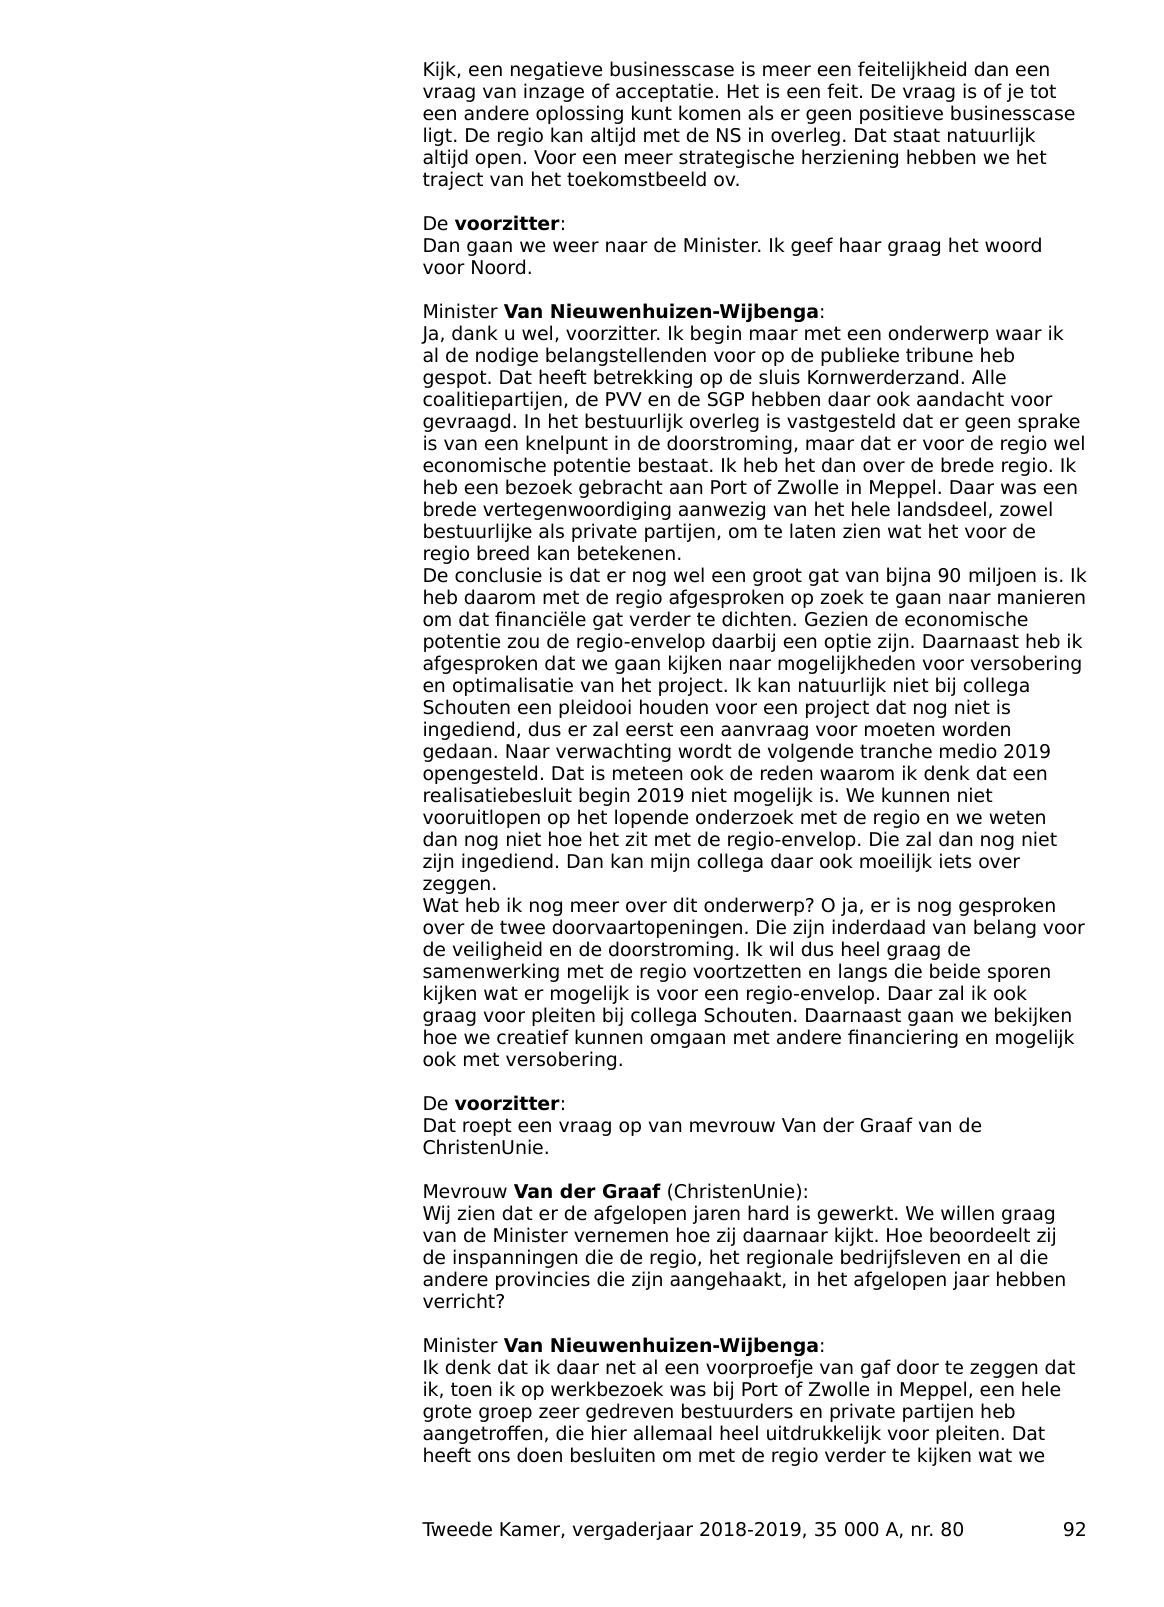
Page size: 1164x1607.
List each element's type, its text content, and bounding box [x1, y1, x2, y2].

text Dan gaan we weer naar de Minister. Ik geef haar graag het woord voor Noord. [422, 235, 1087, 279]
text Kijk, een negatieve businesscase is meer een feitelijkheid dan een vraag van inzage of acceptatie. Het is een feit. De vraag is of je tot een andere oplossing kunt komen als er geen positieve businesscase ligt. De regio kan altijd met de NS in overleg. Dat staat natuurlijk altijd open. Voor een meer strategische herziening hebben we het traject van het toekomstbeeld ov. [422, 59, 1087, 191]
text De voorzitter: [422, 1093, 1087, 1115]
text De voorzitter: [422, 213, 1087, 235]
text Wat heb ik nog meer over dit onderwerp? O ja, er is nog gesproken over de twee doorvaartopeningen. Die zijn inderdaad van belang voor de veiligheid en de doorstroming. Ik wil dus heel graag de samenwerking met de regio voortzetten en langs die beide sporen kijken wat er mogelijk is voor een regio-envelop. Daar zal ik ook graag voor pleiten bij collega Schouten. Daarnaast gaan we bekijken hoe we creatief kunnen omgaan met andere financiering en mogelijk ook met versobering. [422, 895, 1087, 1071]
text Ik denk dat ik daar net al een voorproefje van gaf door te zeggen dat ik, toen ik op werkbezoek was bij Port of Zwolle in Meppel, een hele grote groep zeer gedreven bestuurders en private partijen heb aangetroffen, die hier allemaal heel uitdrukkelijk voor pleiten. Dat heeft ons doen besluiten om met de regio verder te kijken wat we [422, 1357, 1087, 1467]
text Ja, dank u wel, voorzitter. Ik begin maar met een onderwerp waar ik al de nodige belangstellenden voor op de publieke tribune heb gespot. Dat heeft betrekking op de sluis Kornwerderzand. Alle coalitiepartijen, de PVV en de SGP hebben daar ook aandacht voor gevraagd. In het bestuurlijk overleg is vastgesteld dat er geen sprake is van een knelpunt in de doorstroming, maar dat er voor de regio wel economische potentie bestaat. Ik heb het dan over de brede regio. Ik heb een bezoek gebracht aan Port of Zwolle in Meppel. Daar was een brede vertegenwoordiging aanwezig van het hele landsdeel, zowel bestuurlijke als private partijen, om te laten zien wat het voor de regio breed kan betekenen. [422, 323, 1087, 565]
text Minister Van Nieuwenhuizen-Wijbenga: [422, 1335, 1087, 1357]
text Minister Van Nieuwenhuizen-Wijbenga: [422, 301, 1087, 323]
text Dat roept een vraag op van mevrouw Van der Graaf van de ChristenUnie. [422, 1115, 1087, 1159]
text Wij zien dat er de afgelopen jaren hard is gewerkt. We willen graag van de Minister vernemen hoe zij daarnaar kijkt. Hoe beoordeelt zij de inspanningen die de regio, het regionale bedrijfsleven en al die andere provincies die zijn aangehaakt, in het afgelopen jaar hebben verricht? [422, 1203, 1087, 1313]
text De conclusie is dat er nog wel een groot gat van bijna 90 miljoen is. Ik heb daarom met de regio afgesproken op zoek te gaan naar manieren om dat financiële gat verder te dichten. Gezien de economische potentie zou de regio-envelop daarbij een optie zijn. Daarnaast heb ik afgesproken dat we gaan kijken naar mogelijkheden voor versobering en optimalisatie van het project. Ik kan natuurlijk niet bij collega Schouten een pleidooi houden voor een project dat nog niet is ingediend, dus er zal eerst een aanvraag voor moeten worden gedaan. Naar verwachting wordt de volgende tranche medio 2019 opengesteld. Dat is meteen ook de reden waarom ik denk dat een realisatiebesluit begin 2019 niet mogelijk is. We kunnen niet vooruitlopen op het lopende onderzoek met de regio en we weten dan nog niet hoe het zit met de regio-envelop. Die zal dan nog niet zijn ingediend. Dan kan mijn collega daar ook moeilijk iets over zeggen. [422, 565, 1087, 895]
text Mevrouw Van der Graaf (ChristenUnie): [422, 1181, 1087, 1203]
